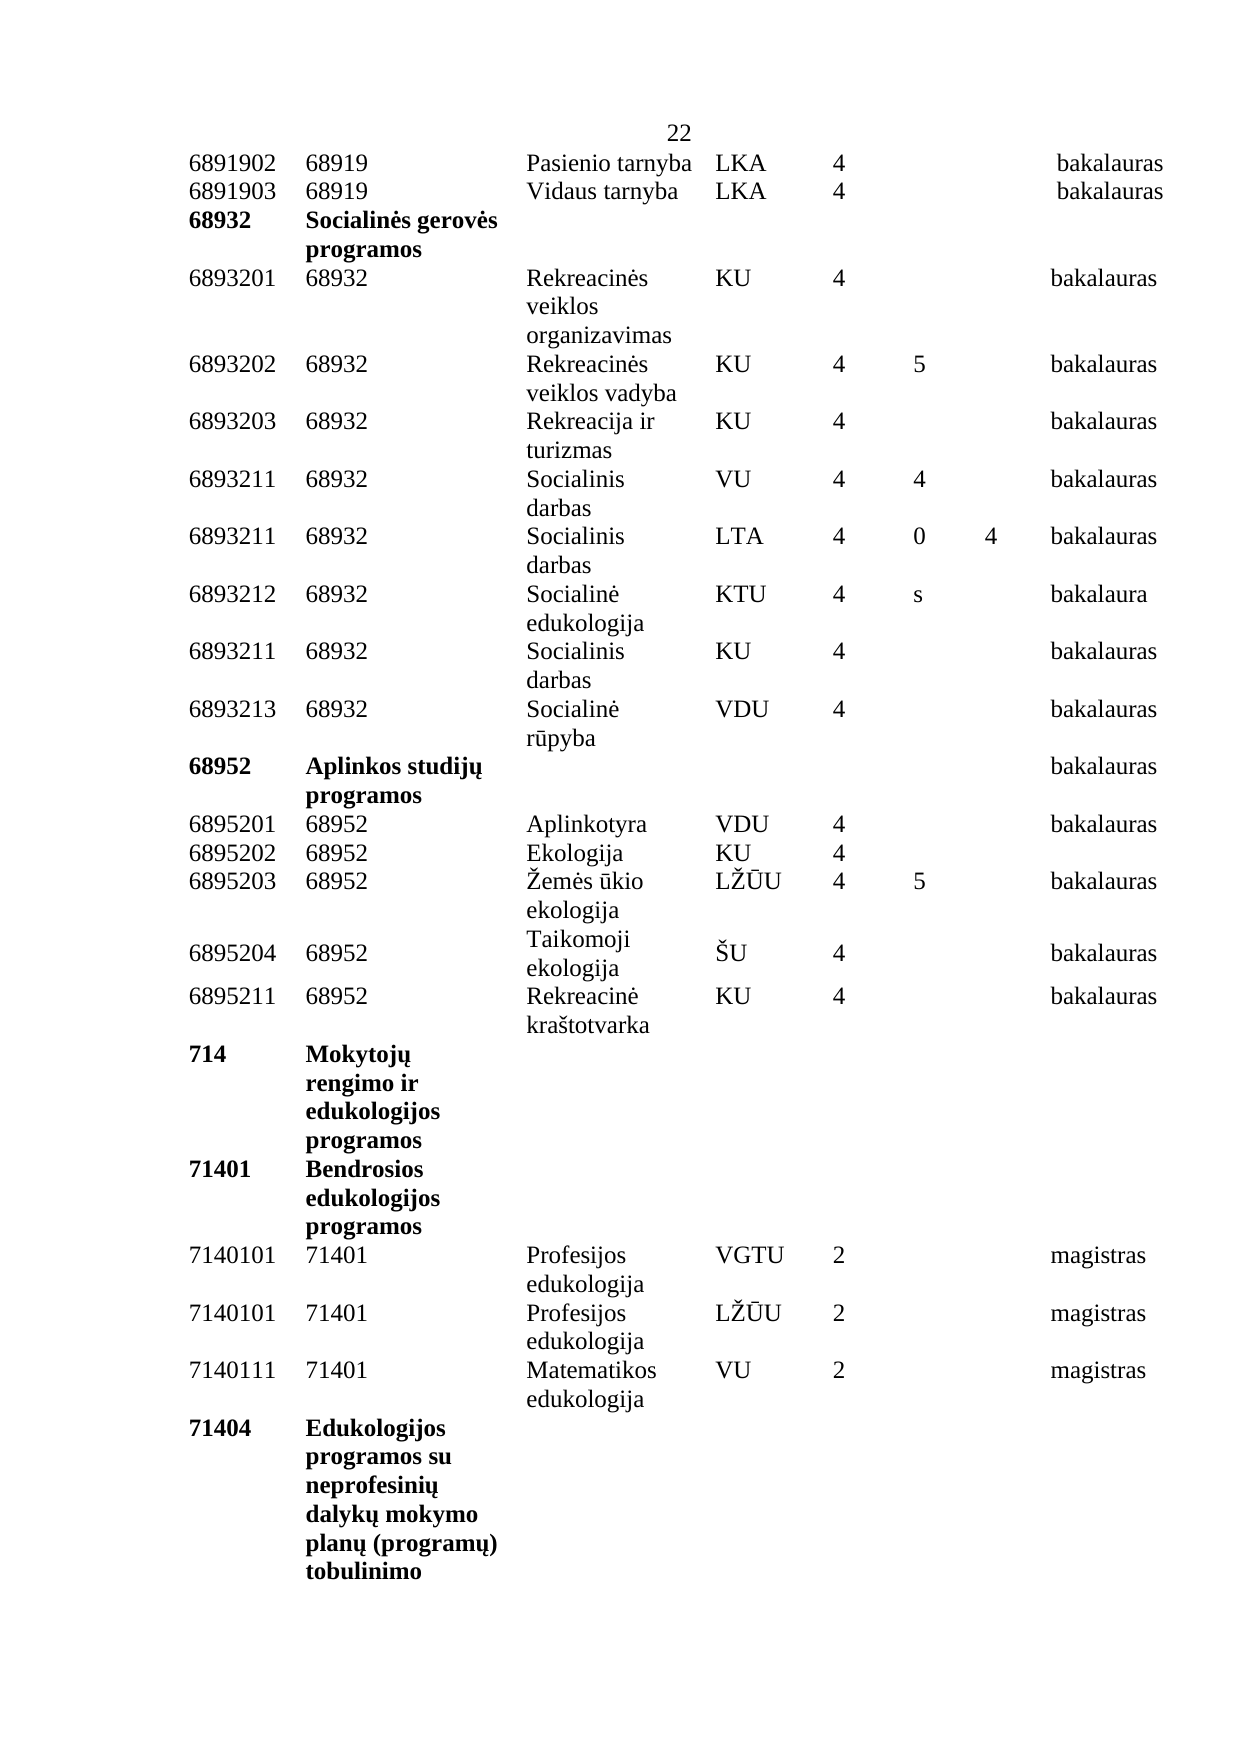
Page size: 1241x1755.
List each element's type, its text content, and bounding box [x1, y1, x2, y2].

table_cell 714 [177, 1039, 294, 1154]
table_cell [902, 1355, 973, 1413]
table_cell [1197, 1240, 1202, 1298]
table_cell 68952 [294, 924, 515, 981]
table_cell 7140101 [177, 1298, 294, 1355]
table_cell VU [704, 464, 821, 521]
table_cell KU [704, 636, 821, 694]
table_cell [902, 809, 973, 838]
table_cell [1202, 349, 1207, 406]
table_cell [515, 205, 704, 263]
table_cell [1202, 1413, 1207, 1585]
table_cell VDU [704, 694, 821, 751]
table_cell Mokytojų rengimo ir edukologijos programos [294, 1039, 515, 1154]
table_cell [1202, 838, 1207, 866]
table_cell [1202, 205, 1207, 263]
table_cell [1197, 349, 1202, 406]
table_cell bakalauras [1039, 924, 1197, 981]
table_cell bakalauras [1039, 521, 1197, 579]
table_cell [973, 464, 1039, 521]
table_cell [1202, 406, 1207, 464]
table_cell [902, 694, 973, 751]
table_cell [1202, 1154, 1207, 1240]
table_cell 6891902 [177, 148, 294, 176]
table_cell 6893213 [177, 694, 294, 751]
table_cell Vidaus tarnyba [515, 176, 704, 205]
table_cell VU [704, 1355, 821, 1413]
table_cell LŽŪU [704, 1298, 821, 1355]
table_cell [1202, 1240, 1207, 1298]
table_cell 68932 [294, 579, 515, 636]
table_cell 6893211 [177, 636, 294, 694]
table_cell [973, 1413, 1039, 1585]
table_cell Rekreacinės veiklos vadyba [515, 349, 704, 406]
table_cell [704, 751, 821, 809]
table_cell KU [704, 263, 821, 349]
table_cell Socialinė rūpyba [515, 694, 704, 751]
table_cell [1197, 1413, 1202, 1585]
table_cell 68952 [294, 981, 515, 1039]
table_cell [902, 1039, 973, 1154]
table_cell 6893212 [177, 579, 294, 636]
table_cell LŽŪU [704, 866, 821, 924]
table_cell [973, 694, 1039, 751]
table_cell [902, 1298, 973, 1355]
table_cell [1197, 1154, 1202, 1240]
table_cell [1039, 1413, 1197, 1585]
table_cell [902, 1413, 973, 1585]
table_cell 68932 [294, 694, 515, 751]
table_cell 4 [821, 464, 902, 521]
table_cell [1197, 579, 1202, 636]
table_cell 6893203 [177, 406, 294, 464]
table_cell [1197, 1039, 1202, 1154]
table_cell bakalauras [1039, 349, 1197, 406]
table_cell [1202, 579, 1207, 636]
table_cell Taikomoji ekologija [515, 924, 704, 981]
table_cell 6893201 [177, 263, 294, 349]
table_cell [1202, 981, 1207, 1039]
table_cell [1202, 866, 1207, 924]
table_cell [1202, 464, 1207, 521]
table_cell 6893202 [177, 349, 294, 406]
table_cell 68932 [294, 464, 515, 521]
table_cell [973, 406, 1039, 464]
table_cell 71401 [294, 1240, 515, 1298]
table_cell 4 [821, 349, 902, 406]
table_cell magistras [1039, 1240, 1197, 1298]
table_cell 68932 [294, 406, 515, 464]
table_cell 4 [821, 148, 902, 176]
table_cell 6895202 [177, 838, 294, 866]
table_cell 2 [821, 1355, 902, 1413]
table_cell [1197, 263, 1202, 349]
table_cell [515, 1413, 704, 1585]
table_cell [704, 1413, 821, 1585]
table_cell [1202, 1355, 1207, 1413]
table_cell bakalauras [1039, 809, 1197, 838]
table_cell [1197, 924, 1202, 981]
table_cell 68932 [294, 263, 515, 349]
table_cell 6895201 [177, 809, 294, 838]
table_cell bakalaura [1039, 579, 1197, 636]
table_cell 68932 [294, 636, 515, 694]
table_cell Socialinis darbas [515, 521, 704, 579]
table_cell [973, 1298, 1039, 1355]
table_cell [902, 981, 973, 1039]
table_cell 4 [902, 464, 973, 521]
table_cell [1197, 464, 1202, 521]
table_cell [1197, 205, 1202, 263]
table_cell 4 [821, 838, 902, 866]
table_cell bakalauras [1039, 866, 1197, 924]
table_cell [515, 1039, 704, 1154]
table_cell [973, 751, 1039, 809]
table_cell 4 [821, 866, 902, 924]
table_cell Aplinkos studijų programos [294, 751, 515, 809]
table_cell [1202, 809, 1207, 838]
table_cell 71401 [294, 1355, 515, 1413]
table_cell 68932 [294, 349, 515, 406]
table_cell KU [704, 838, 821, 866]
table_cell [704, 1154, 821, 1240]
table_cell Rekreacinė kraštotvarka [515, 981, 704, 1039]
table_cell 68952 [294, 838, 515, 866]
table_cell [1197, 148, 1202, 176]
table_cell [902, 838, 973, 866]
table_cell 4 [821, 406, 902, 464]
table_cell 4 [821, 694, 902, 751]
table_cell 4 [821, 521, 902, 579]
table_cell VGTU [704, 1240, 821, 1298]
table_cell Profesijos edukologija [515, 1298, 704, 1355]
table_cell [973, 866, 1039, 924]
table_cell 6895211 [177, 981, 294, 1039]
table_cell KU [704, 349, 821, 406]
table_cell [1202, 1039, 1207, 1154]
table_cell 4 [821, 176, 902, 205]
table_cell [1197, 866, 1202, 924]
table_cell [821, 1154, 902, 1240]
table_cell 4 [821, 809, 902, 838]
table_cell 2 [821, 1298, 902, 1355]
table_cell 4 [973, 521, 1039, 579]
table_cell bakalauras [1039, 981, 1197, 1039]
table_cell Edukologijos programos su neprofesinių dalykų mokymo planų (programų) tobulinimo [294, 1413, 515, 1585]
table_cell [973, 1039, 1039, 1154]
table_cell 68952 [294, 809, 515, 838]
table_cell 4 [821, 263, 902, 349]
table_cell 68919 [294, 176, 515, 205]
table_cell [902, 176, 973, 205]
table_cell [1202, 148, 1207, 176]
table_cell [973, 636, 1039, 694]
table_cell [973, 1154, 1039, 1240]
table_cell LKA [704, 176, 821, 205]
table_cell 6891903 [177, 176, 294, 205]
table_cell Bendrosios edukologijos programos [294, 1154, 515, 1240]
table_cell magistras [1039, 1298, 1197, 1355]
table_cell [1197, 751, 1202, 809]
table_cell [1202, 1298, 1207, 1355]
table_cell [902, 205, 973, 263]
table_cell [973, 838, 1039, 866]
table_cell [1202, 694, 1207, 751]
table_cell KU [704, 406, 821, 464]
table_cell [1039, 838, 1197, 866]
table_cell [973, 148, 1039, 176]
table_cell 6893211 [177, 521, 294, 579]
table_cell [821, 751, 902, 809]
table_cell [1197, 981, 1202, 1039]
table_cell [973, 263, 1039, 349]
table_cell [1039, 1154, 1197, 1240]
table_cell [1197, 809, 1202, 838]
table_cell [902, 1240, 973, 1298]
table_cell LKA [704, 148, 821, 176]
table_cell [1197, 694, 1202, 751]
table_cell s [902, 579, 973, 636]
table_cell [973, 1240, 1039, 1298]
table_cell magistras [1039, 1355, 1197, 1413]
table_cell [1197, 1298, 1202, 1355]
table_cell 68952 [177, 751, 294, 809]
table_cell [1202, 751, 1207, 809]
table_cell Pasienio tarnyba [515, 148, 704, 176]
table_cell Rekreacinės veiklos organizavimas [515, 263, 704, 349]
table_cell [1197, 521, 1202, 579]
table_cell [515, 751, 704, 809]
table_cell 5 [902, 866, 973, 924]
table_cell [902, 406, 973, 464]
table_cell bakalauras [1039, 148, 1197, 176]
table_cell [1039, 1039, 1197, 1154]
table_cell [515, 1154, 704, 1240]
table_cell LTA [704, 521, 821, 579]
table_cell [1197, 406, 1202, 464]
table_cell [1039, 205, 1197, 263]
table_cell 68932 [177, 205, 294, 263]
table_cell Profesijos edukologija [515, 1240, 704, 1298]
table_cell 71401 [294, 1298, 515, 1355]
table_cell bakalauras [1039, 263, 1197, 349]
table_cell bakalauras [1039, 464, 1197, 521]
table_cell 68932 [294, 521, 515, 579]
table_cell 7140101 [177, 1240, 294, 1298]
table_cell 2 [821, 1240, 902, 1298]
table_cell [704, 1039, 821, 1154]
table_cell bakalauras [1039, 694, 1197, 751]
table_cell 6895203 [177, 866, 294, 924]
table_cell Socialinis darbas [515, 636, 704, 694]
table_cell [973, 1355, 1039, 1413]
table_cell [902, 148, 973, 176]
table_cell Socialinė edukologija [515, 579, 704, 636]
table_cell bakalauras [1039, 636, 1197, 694]
table_cell 5 [902, 349, 973, 406]
table_cell [1202, 263, 1207, 349]
table_cell [902, 636, 973, 694]
table_cell 71404 [177, 1413, 294, 1585]
table_cell Žemės ūkio ekologija [515, 866, 704, 924]
table_cell [902, 1154, 973, 1240]
table_cell Socialinis darbas [515, 464, 704, 521]
table_cell [1197, 176, 1202, 205]
table_cell 7140111 [177, 1355, 294, 1413]
table_cell [1202, 924, 1207, 981]
table_cell [1202, 176, 1207, 205]
table_cell bakalauras [1039, 406, 1197, 464]
table_cell bakalauras [1039, 751, 1197, 809]
table_cell [704, 205, 821, 263]
table_cell [973, 809, 1039, 838]
table_cell Ekologija [515, 838, 704, 866]
table_cell [973, 924, 1039, 981]
table_cell 71401 [177, 1154, 294, 1240]
table_cell [1197, 636, 1202, 694]
table_cell Aplinkotyra [515, 809, 704, 838]
table_cell Matematikos edukologija [515, 1355, 704, 1413]
table_cell 6893211 [177, 464, 294, 521]
table_cell [973, 579, 1039, 636]
table_cell [973, 176, 1039, 205]
table_cell 4 [821, 981, 902, 1039]
table_cell [902, 924, 973, 981]
table_cell KU [704, 981, 821, 1039]
table_cell [973, 981, 1039, 1039]
table_cell [973, 205, 1039, 263]
table_cell [821, 1413, 902, 1585]
table_cell KTU [704, 579, 821, 636]
table_cell 0 [902, 521, 973, 579]
table_cell 4 [821, 579, 902, 636]
table_cell 6895204 [177, 924, 294, 981]
table_cell Rekreacija ir turizmas [515, 406, 704, 464]
table_cell [821, 205, 902, 263]
table_cell Socialinės gerovės programos [294, 205, 515, 263]
table_cell 68952 [294, 866, 515, 924]
table_cell 68919 [294, 148, 515, 176]
table_cell ŠU [704, 924, 821, 981]
table_cell [1202, 521, 1207, 579]
table_cell [821, 1039, 902, 1154]
table_cell [973, 349, 1039, 406]
table_cell [1197, 838, 1202, 866]
table_cell [902, 263, 973, 349]
table_cell [902, 751, 973, 809]
table_cell 4 [821, 924, 902, 981]
table_cell [1202, 636, 1207, 694]
table_cell bakalauras [1039, 176, 1197, 205]
table_cell [1197, 1355, 1202, 1413]
table_cell 4 [821, 636, 902, 694]
table_cell VDU [704, 809, 821, 838]
